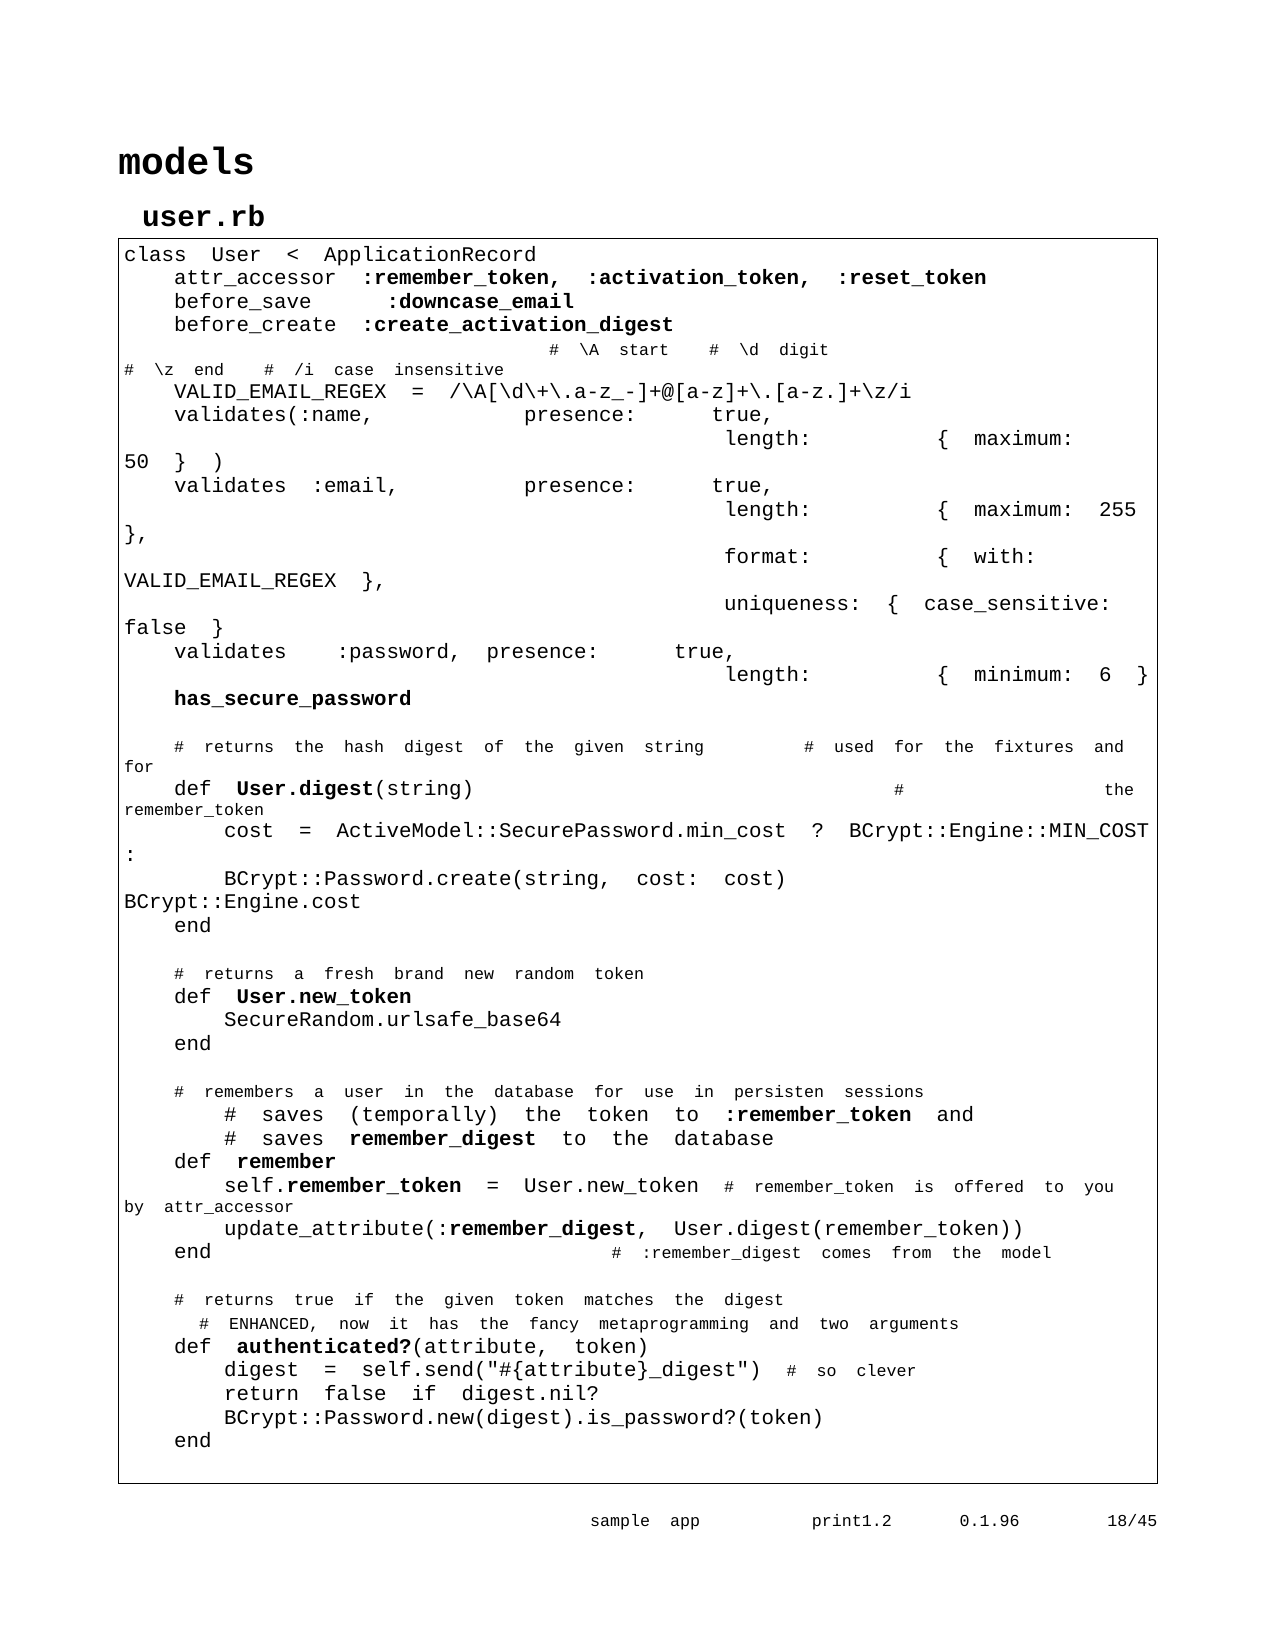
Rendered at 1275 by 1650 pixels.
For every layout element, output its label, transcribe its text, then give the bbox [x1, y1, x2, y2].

table_header class User < ApplicationRecord attr_accessor :remember_token, :activation_token, :reset_token before_save :downcase_email before_create :create_activation_digest # \A start # \d digit # \z end # /i case insensitive VALID_EMAIL_REGEX = /\A[\d\+\.a-z_-]+@[a-z]+\.[a-z.]+\z/i validates(:name, presence: true, length: { maximum: 50 } ) validates :email, presence: true, length: { maximum: 255 }, format: { with: VALID_EMAIL_REGEX }, uniqueness: { case_sensitive: false } validates :password, presence: true, length: { minimum: 6 } has_secure_password # returns the hash digest of the given string # used for the fixtures and for def User.digest(string) # the remember_token cost = ActiveModel::SecurePassword.min_cost ? BCrypt::Engine::MIN_COST : BCrypt::Password.create(string, cost: cost) BCrypt::Engine.cost end # returns a fresh brand new random token def User.new_token SecureRandom.urlsafe_base64 end # remembers a user in the database for use in persisten sessions # saves (temporally) the token to :remember_token and # saves remember_digest to the database def remember self.remember_token = User.new_token # remember_token is offered to you by attr_accessor update_attribute(:remember_digest, User.digest(remember_token)) end # :remember_digest comes from the model # returns true if the given token matches the digest # ENHANCED, now it has the fancy metaprogramming and two arguments def authenticated?(attribute, token) digest = self.send("#{attribute}_digest") # so clever return false if digest.nil? BCrypt::Password.new(digest).is_password?(token) end [119, 239, 1157, 1483]
subtitle user.rb [142, 201, 1157, 235]
subtitle models [118, 143, 1157, 186]
